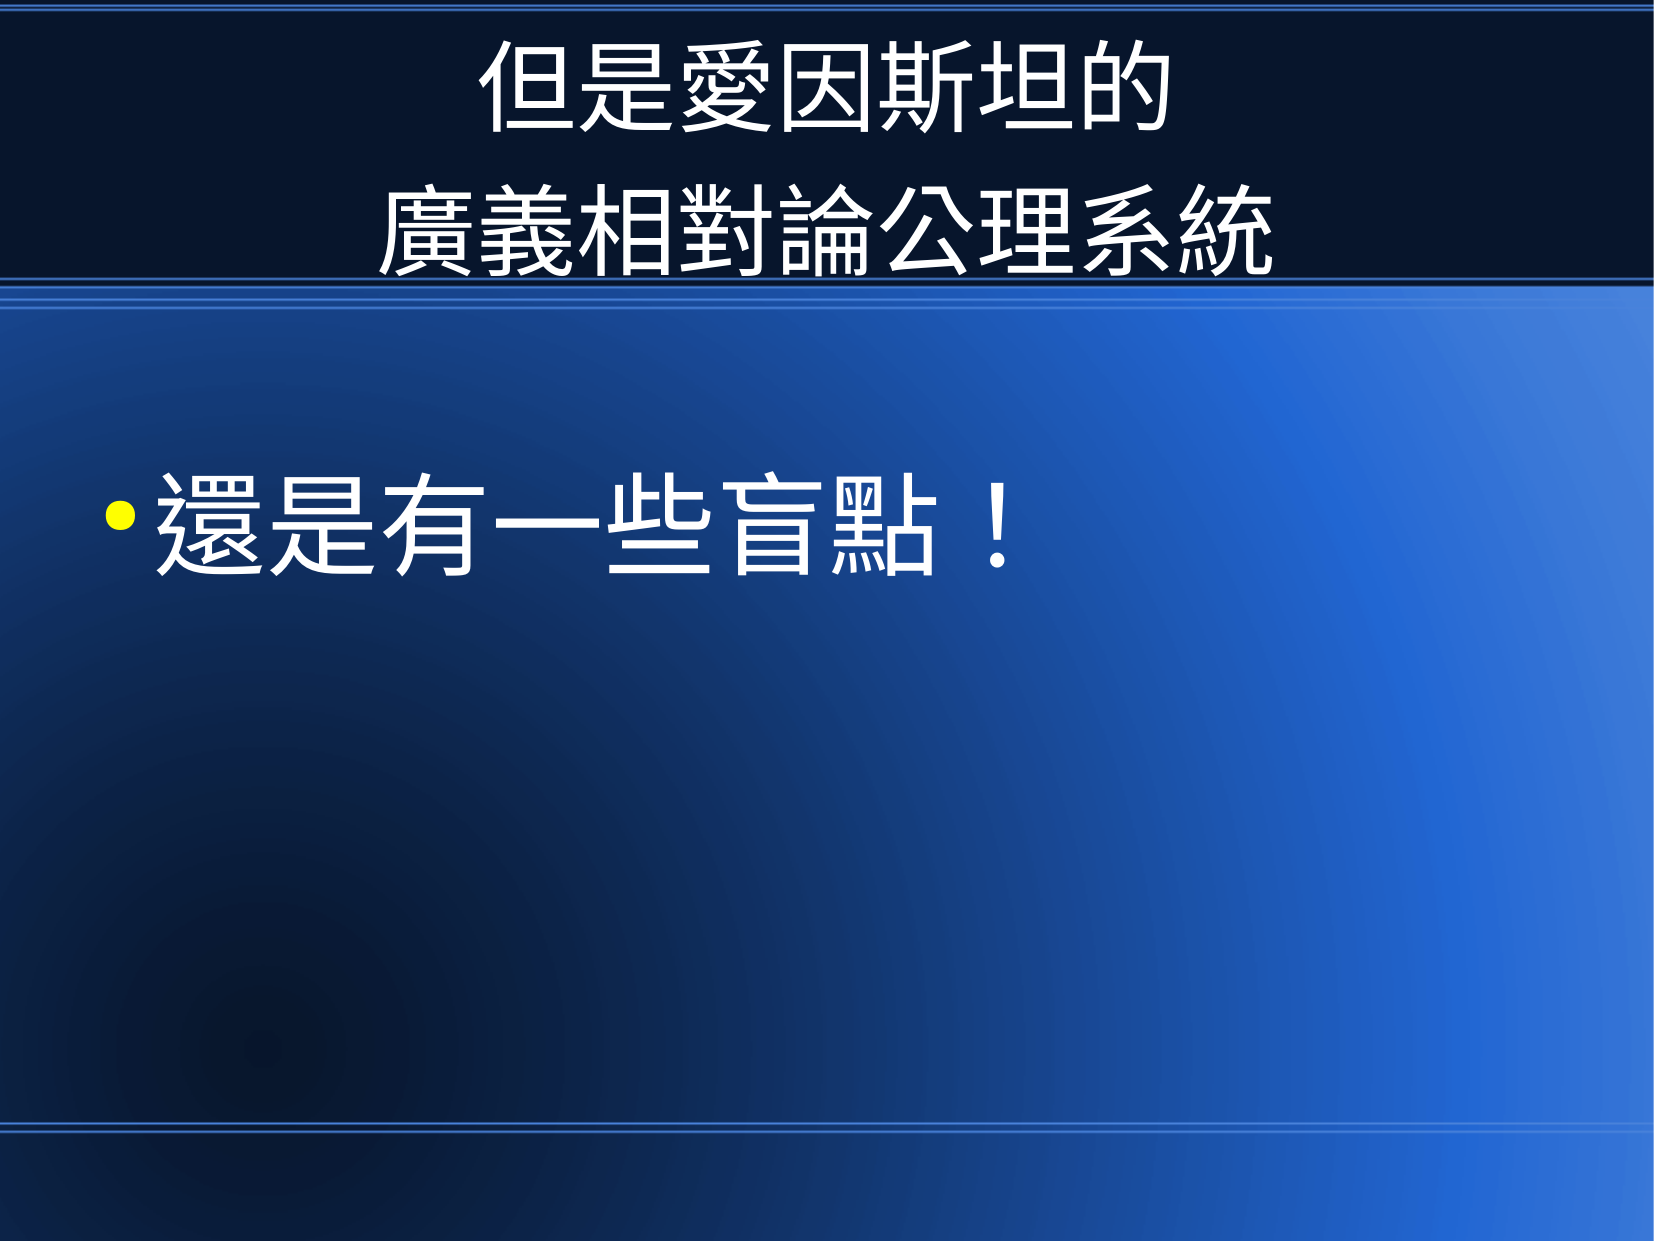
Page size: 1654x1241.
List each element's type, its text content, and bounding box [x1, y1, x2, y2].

title 但是愛因斯坦的 廣義相對論公理系統 [82, 32, 1571, 274]
list 還是有一些盲點！ [82, 355, 1571, 1241]
picture [0, 0, 1654, 1241]
